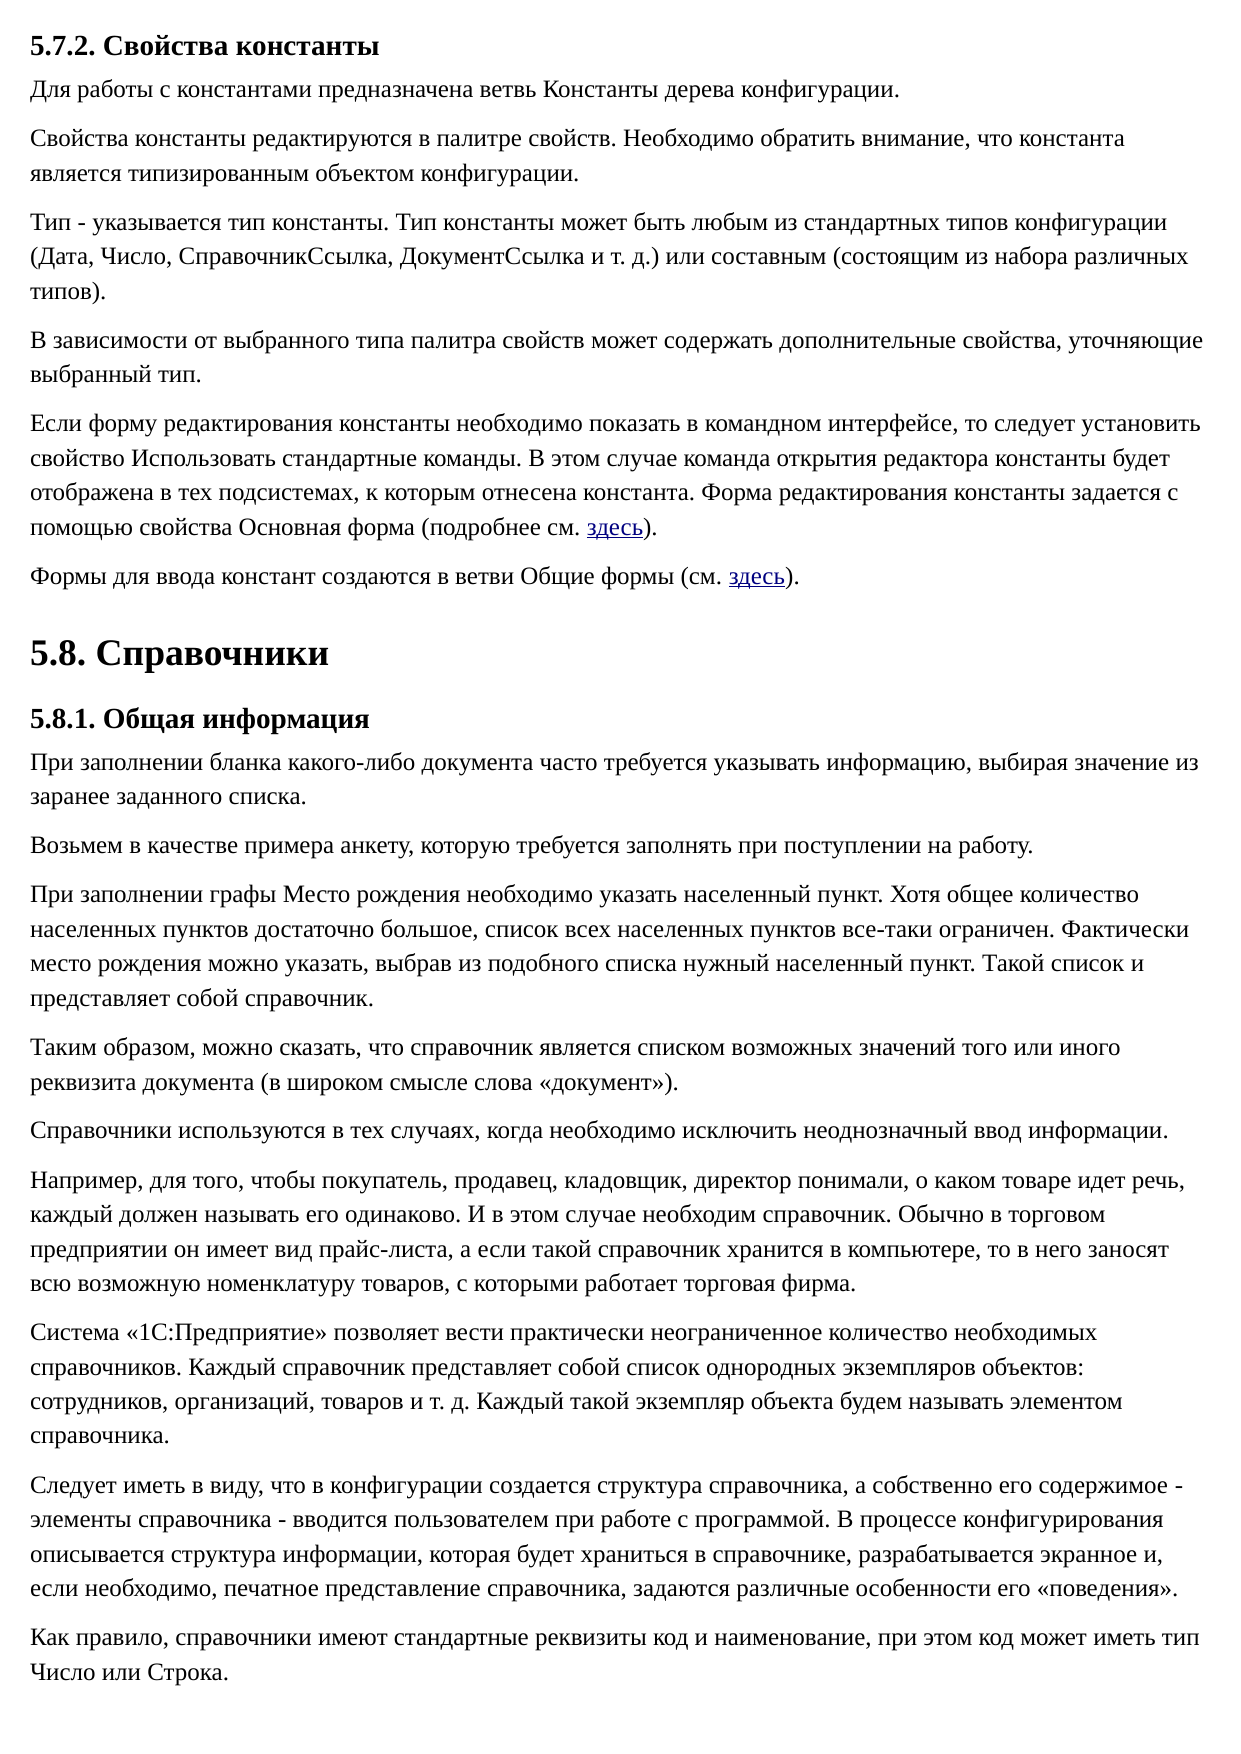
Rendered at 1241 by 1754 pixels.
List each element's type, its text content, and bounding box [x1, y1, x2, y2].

text Справочники используются в тех случаях, когда необходимо исключить неоднозначный ввод информации. [30, 1116, 1211, 1144]
text Свойства константы редактируются в палитре свойств. Необходимо обратить внимание, что константа является типизированным объектом конфигурации. [30, 123, 1211, 186]
subtitle 5.8. Справочники [30, 631, 1211, 674]
text В зависимости от выбранного типа палитра свойств может содержать дополнительные свойства, уточняющие выбранный тип. [30, 325, 1211, 388]
text При заполнении графы Место рождения необходимо указать населенный пункт. Хотя общее количество населенных пунктов достаточно большое, список всех населенных пунктов все-таки ограничен. Фактически место рождения можно указать, выбрав из подобного списка нужный населенный пункт. Такой список и представляет собой справочник. [30, 879, 1211, 1012]
text Если форму редактирования константы необходимо показать в командном интерфейсе, то следует установить свойство Использовать стандартные команды. В этом случае команда открытия редактора константы будет отображена в тех подсистемах, к которым отнесена константа. Форма редактирования константы задается с помощью свойства Основная форма (подробнее см. здесь). [30, 408, 1211, 541]
text Следует иметь в виду, что в конфигурации создается структура справочника, а собственно его содержимое ‑ элементы справочника ‑ вводится пользователем при работе с программой. В процессе конфигурирования описывается структура информации, которая будет храниться в справочнике, разрабатывается экранное и, если необходимо, печатное представление справочника, задаются различные особенности его «поведения». [30, 1470, 1211, 1602]
subtitle 5.7.2. Свойства константы [30, 28, 1211, 62]
text Для работы с константами предназначена ветвь Константы дерева конфигурации. [30, 74, 1211, 103]
text Например, для того, чтобы покупатель, продавец, кладовщик, директор понимали, о каком товаре идет речь, каждый должен называть его одинаково. И в этом случае необходим справочник. Обычно в торговом предприятии он имеет вид прайс-листа, а если такой справочник хранится в компьютере, то в него заносят всю возможную номенклатуру товаров, с которыми работает торговая фирма. [30, 1165, 1211, 1297]
text Возьмем в качестве примера анкету, которую требуется заполнять при поступлении на работу. [30, 831, 1211, 859]
text Как правило, справочники имеют стандартные реквизиты код и наименование, при этом код может иметь тип Число или Строка. [30, 1622, 1211, 1685]
text При заполнении бланка какого-либо документа часто требуется указывать информацию, выбирая значение из заранее заданного списка. [30, 747, 1211, 810]
text Система «1С:Предприятие» позволяет вести практически неограниченное количество необходимых справочников. Каждый справочник представляет собой список однородных экземпляров объектов: сотрудников, организаций, товаров и т. д. Каждый такой экземпляр объекта будем называть элементом справочника. [30, 1317, 1211, 1449]
subtitle 5.8.1. Общая информация [30, 701, 1211, 734]
text Таким образом, можно сказать, что справочник является списком возможных значений того или иного реквизита документа (в широком смысле слова «документ»). [30, 1032, 1211, 1095]
text Тип ‑ указывается тип константы. Тип константы может быть любым из стандартных типов конфигурации (Дата, Число, СправочникСсылка, ДокументСсылка и т. д.) или составным (состоящим из набора различных типов). [30, 207, 1211, 304]
text Формы для ввода констант создаются в ветви Общие формы (см. здесь). [30, 561, 1211, 589]
